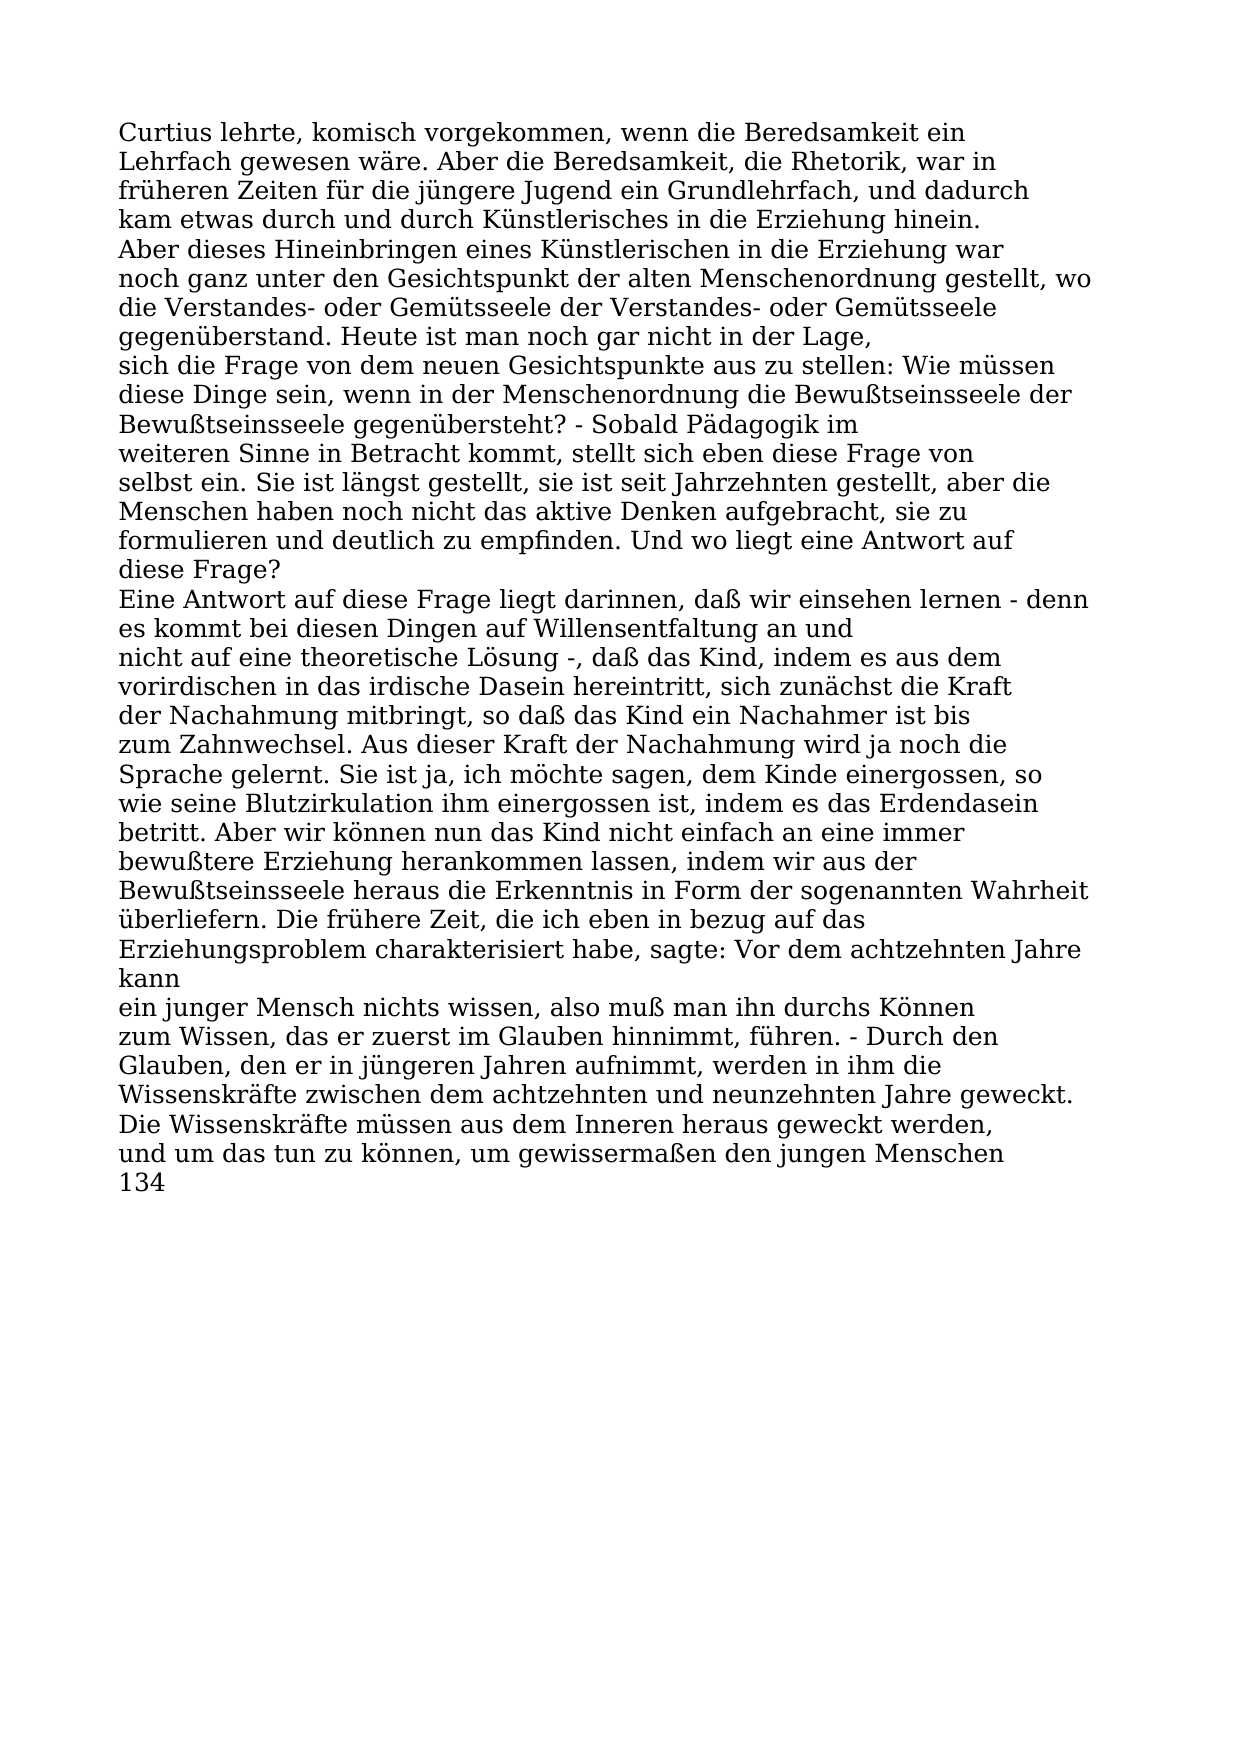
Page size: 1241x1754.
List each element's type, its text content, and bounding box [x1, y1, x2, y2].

text der Nachahmung mitbringt, so daß das Kind ein Nachahmer ist bis [118, 701, 1122, 731]
text und um das tun zu können, um gewissermaßen den jungen Menschen [118, 1139, 1122, 1168]
text selbst ein. Sie ist längst gestellt, sie ist seit Jahrzehnten gestellt, aber die [118, 468, 1122, 497]
text Die Wissenskräfte müssen aus dem Inneren heraus geweckt werden, [118, 1110, 1122, 1139]
text Curtius lehrte, komisch vorgekommen, wenn die Beredsamkeit ein [118, 118, 1122, 147]
text diese Frage? [118, 556, 1122, 585]
text Menschen haben noch nicht das aktive Denken aufgebracht, sie zu formulieren und deutlich zu empfinden. Und wo liegt eine Antwort auf [118, 497, 1122, 556]
text bewußtere Erziehung herankommen lassen, indem wir aus der Bewußtseinsseele heraus die Erkenntnis in Form der sogenannten Wahrheit [118, 847, 1122, 906]
text vorirdischen in das irdische Dasein hereintritt, sich zunächst die Kraft [118, 672, 1122, 701]
text kam etwas durch und durch Künstlerisches in die Erziehung hinein. [118, 206, 1122, 235]
text zum Wissen, das er zuerst im Glauben hinnimmt, führen. - Durch den [118, 1022, 1122, 1051]
text früheren Zeiten für die jüngere Jugend ein Grundlehrfach, und dadurch [118, 176, 1122, 206]
text 134 [118, 1168, 1122, 1197]
text Eine Antwort auf diese Frage liegt darinnen, daß wir einsehen lernen - denn es kommt bei diesen Dingen auf Willensentfaltung an und [118, 585, 1122, 643]
text noch ganz unter den Gesichtspunkt der alten Menschenordnung gestellt, wo die Verstandes- oder Gemütsseele der Verstandes- oder Gemütsseele gegenüberstand. Heute ist man noch gar nicht in der Lage, [118, 264, 1122, 351]
text sich die Frage von dem neuen Gesichtspunkte aus zu stellen: Wie müssen diese Dinge sein, wenn in der Menschenordnung die Bewußtseinsseele der Bewußtseinsseele gegenübersteht? - Sobald Pädagogik im [118, 351, 1122, 439]
text ein junger Mensch nichts wissen, also muß man ihn durchs Können [118, 993, 1122, 1022]
text Aber dieses Hineinbringen eines Künstlerischen in die Erziehung war [118, 235, 1122, 264]
text zum Zahnwechsel. Aus dieser Kraft der Nachahmung wird ja noch die [118, 731, 1122, 760]
text Sprache gelernt. Sie ist ja, ich möchte sagen, dem Kinde einergossen, so [118, 760, 1122, 789]
text weiteren Sinne in Betracht kommt, stellt sich eben diese Frage von [118, 439, 1122, 468]
text betritt. Aber wir können nun das Kind nicht einfach an eine immer [118, 818, 1122, 847]
text nicht auf eine theoretische Lösung -, daß das Kind, indem es aus dem [118, 643, 1122, 672]
text Glauben, den er in jüngeren Jahren aufnimmt, werden in ihm die Wissenskräfte zwischen dem achtzehnten und neunzehnten Jahre geweckt. [118, 1051, 1122, 1110]
text überliefern. Die frühere Zeit, die ich eben in bezug auf das Erziehungsproblem charakterisiert habe, sagte: Vor dem achtzehnten Jahre kann [118, 906, 1122, 993]
text Lehrfach gewesen wäre. Aber die Beredsamkeit, die Rhetorik, war in [118, 147, 1122, 176]
text wie seine Blutzirkulation ihm einergossen ist, indem es das Erdendasein [118, 789, 1122, 818]
